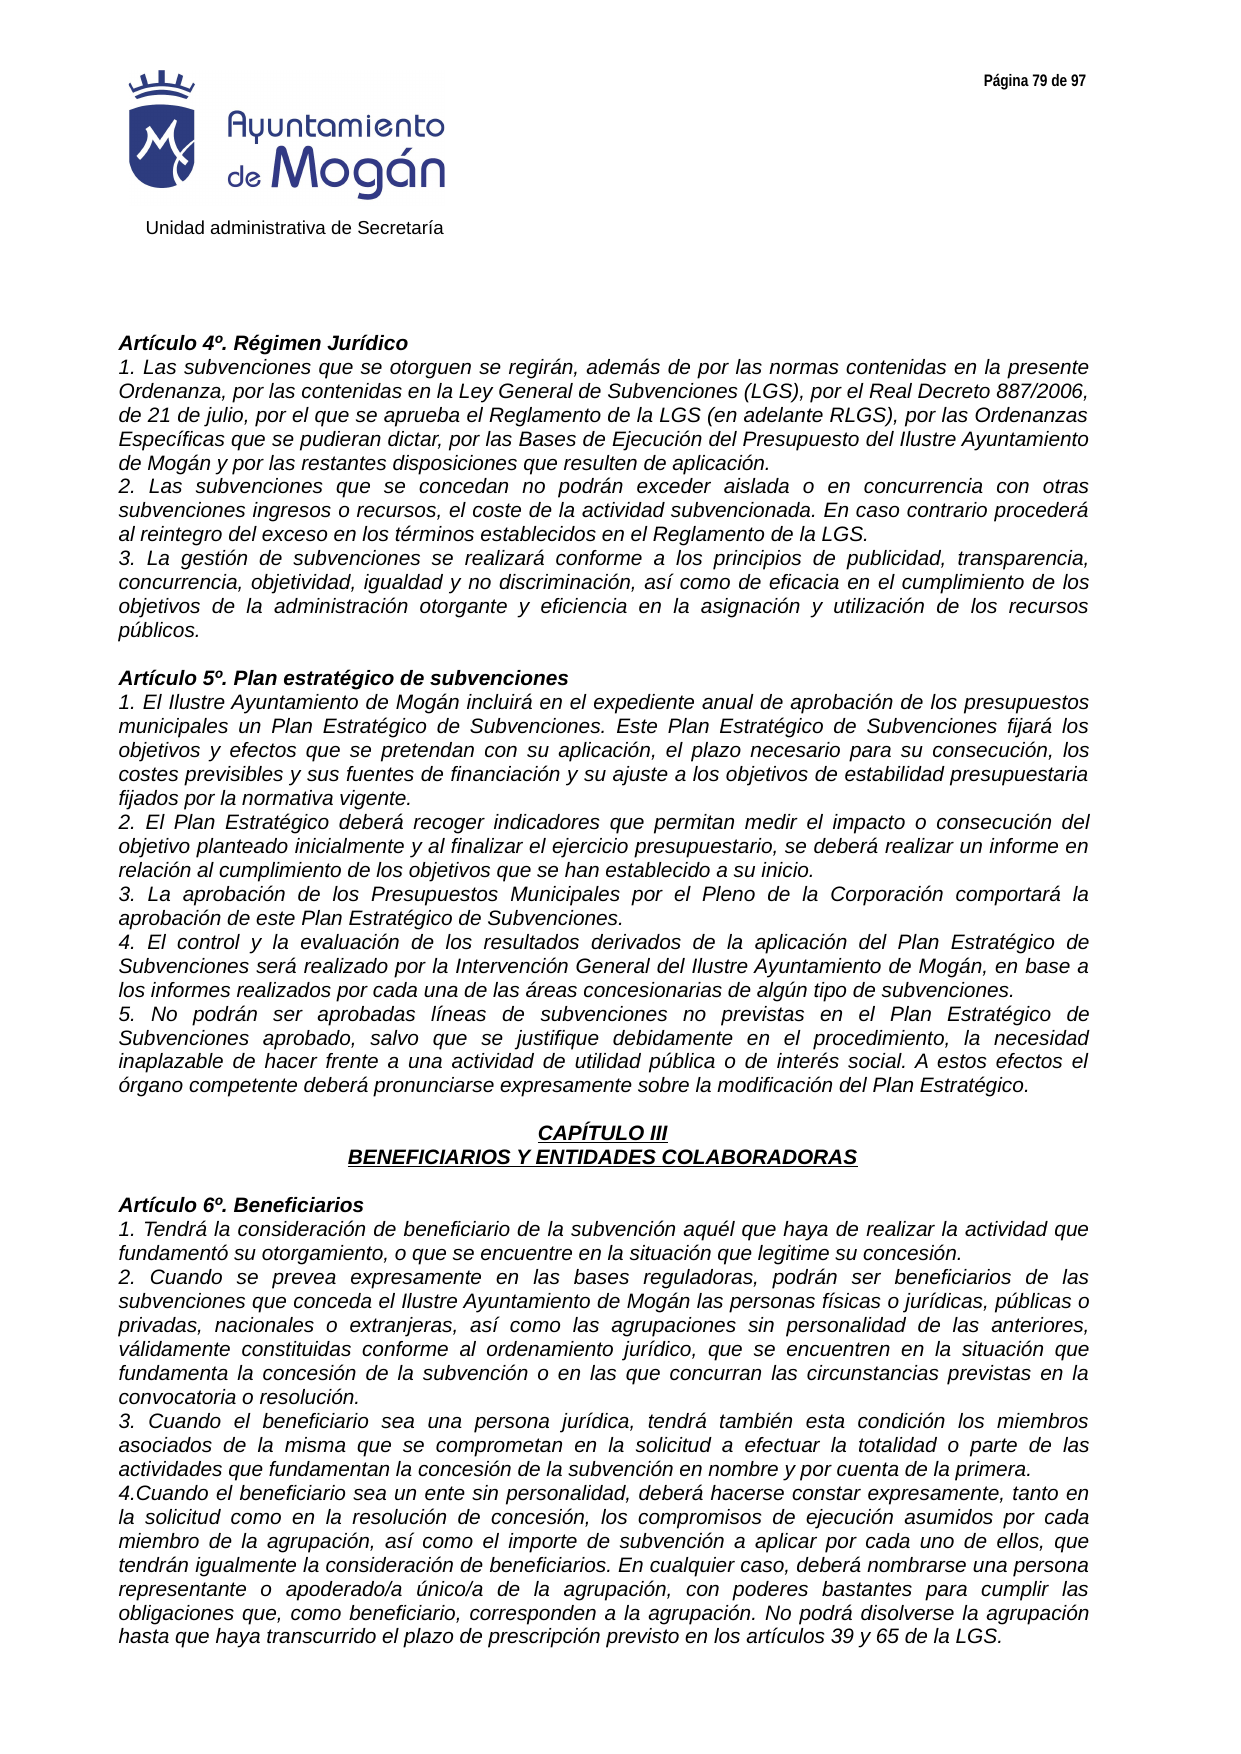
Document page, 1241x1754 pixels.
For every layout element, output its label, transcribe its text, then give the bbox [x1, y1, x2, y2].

text 3. La gestión de subvenciones se realizará conforme a los principios de publicidad, transparencia, concurrencia, objetividad, igualdad y no discriminación, así como de eficacia en el cumplimiento de los objetivos de la administración otorgante y eficiencia en la asignación y utilización de los recursos públicos. [118, 546, 1092, 642]
text 1. El Ilustre Ayuntamiento de Mogán incluirá en el expediente anual de aprobación de los presupuestos municipales un Plan Estratégico de Subvenciones. Este Plan Estratégico de Subvenciones fijará los objetivos y efectos que se pretendan con su aplicación, el plazo necesario para su consecución, los costes previsibles y sus fuentes de financiación y su ajuste a los objetivos de estabilidad presupuestaria fijados por la normativa vigente. [118, 690, 1092, 810]
text 1. Las subvenciones que se otorguen se regirán, además de por las normas contenidas en la presente Ordenanza, por las contenidas en la Ley General de Subvenciones (LGS), por el Real Decreto 887/2006, de 21 de julio, por el que se aprueba el Reglamento de la LGS (en adelante RLGS), por las Ordenanzas Específicas que se pudieran dictar, por las Bases de Ejecución del Presupuesto del Ilustre Ayuntamiento de Mogán y por las restantes disposiciones que resulten de aplicación. [118, 354, 1092, 474]
text 3. Cuando el beneficiario sea una persona jurídica, tendrá también esta condición los miembros asociados de la misma que se comprometan en la solicitud a efectuar la totalidad o parte de las actividades que fundamentan la concesión de la subvención en nombre y por cuenta de la primera. [118, 1409, 1092, 1481]
text Artículo 4º. Régimen Jurídico [118, 331, 1092, 354]
text 4. El control y la evaluación de los resultados derivados de la aplicación del Plan Estratégico de Subvenciones será realizado por la Intervención General del Ilustre Ayuntamiento de Mogán, en base a los informes realizados por cada una de las áreas concesionarias de algún tipo de subvenciones. [118, 929, 1092, 1001]
text Artículo 6º. Beneficiarios [118, 1193, 1092, 1217]
text 2. El Plan Estratégico deberá recoger indicadores que permitan medir el impacto o consecución del objetivo planteado inicialmente y al finalizar el ejercicio presupuestario, se deberá realizar un informe en relación al cumplimiento de los objetivos que se han establecido a su inicio. [118, 810, 1092, 882]
text 2. Las subvenciones que se concedan no podrán exceder aislada o en concurrencia con otras subvenciones ingresos o recursos, el coste de la actividad subvencionada. En caso contrario procederá al reintegro del exceso en los términos establecidos en el Reglamento de la LGS. [118, 474, 1092, 546]
text 5. No podrán ser aprobadas líneas de subvenciones no previstas en el Plan Estratégico de Subvenciones aprobado, salvo que se justifique debidamente en el procedimiento, la necesidad inaplazable de hacer frente a una actividad de utilidad pública o de interés social. A estos efectos el órgano competente deberá pronunciarse expresamente sobre la modificación del Plan Estratégico. [118, 1001, 1092, 1097]
text CAPÍTULO III [118, 1121, 1092, 1145]
text 1. Tendrá la consideración de beneficiario de la subvención aquél que haya de realizar la actividad que fundamentó su otorgamiento, o que se encuentre en la situación que legitime su concesión. [118, 1217, 1092, 1265]
text 2. Cuando se prevea expresamente en las bases reguladoras, podrán ser beneficiarios de las subvenciones que conceda el Ilustre Ayuntamiento de Mogán las personas físicas o jurídicas, públicas o privadas, nacionales o extranjeras, así como las agrupaciones sin personalidad de las anteriores, válidamente constituidas conforme al ordenamiento jurídico, que se encuentren en la situación que fundamenta la concesión de la subvención o en las que concurran las circunstancias previstas en la convocatoria o resolución. [118, 1265, 1092, 1409]
text Artículo 5º. Plan estratégico de subvenciones [118, 666, 1092, 690]
text BENEFICIARIOS Y ENTIDADES COLABORADORAS [118, 1145, 1092, 1169]
text 3. La aprobación de los Presupuestos Municipales por el Pleno de la Corporación comportará la aprobación de este Plan Estratégico de Subvenciones. [118, 882, 1092, 929]
text 4.Cuando el beneficiario sea un ente sin personalidad, deberá hacerse constar expresamente, tanto en la solicitud como en la resolución de concesión, los compromisos de ejecución asumidos por cada miembro de la agrupación, así como el importe de subvención a aplicar por cada uno de ellos, que tendrán igualmente la consideración de beneficiarios. En cualquier caso, deberá nombrarse una persona representante o apoderado/a único/a de la agrupación, con poderes bastantes para cumplir las obligaciones que, como beneficiario, corresponden a la agrupación. No podrá disolverse la agrupación hasta que haya transcurrido el plazo de prescripción previsto en los artículos 39 y 65 de la LGS. [118, 1481, 1092, 1648]
picture [128, 70, 445, 206]
